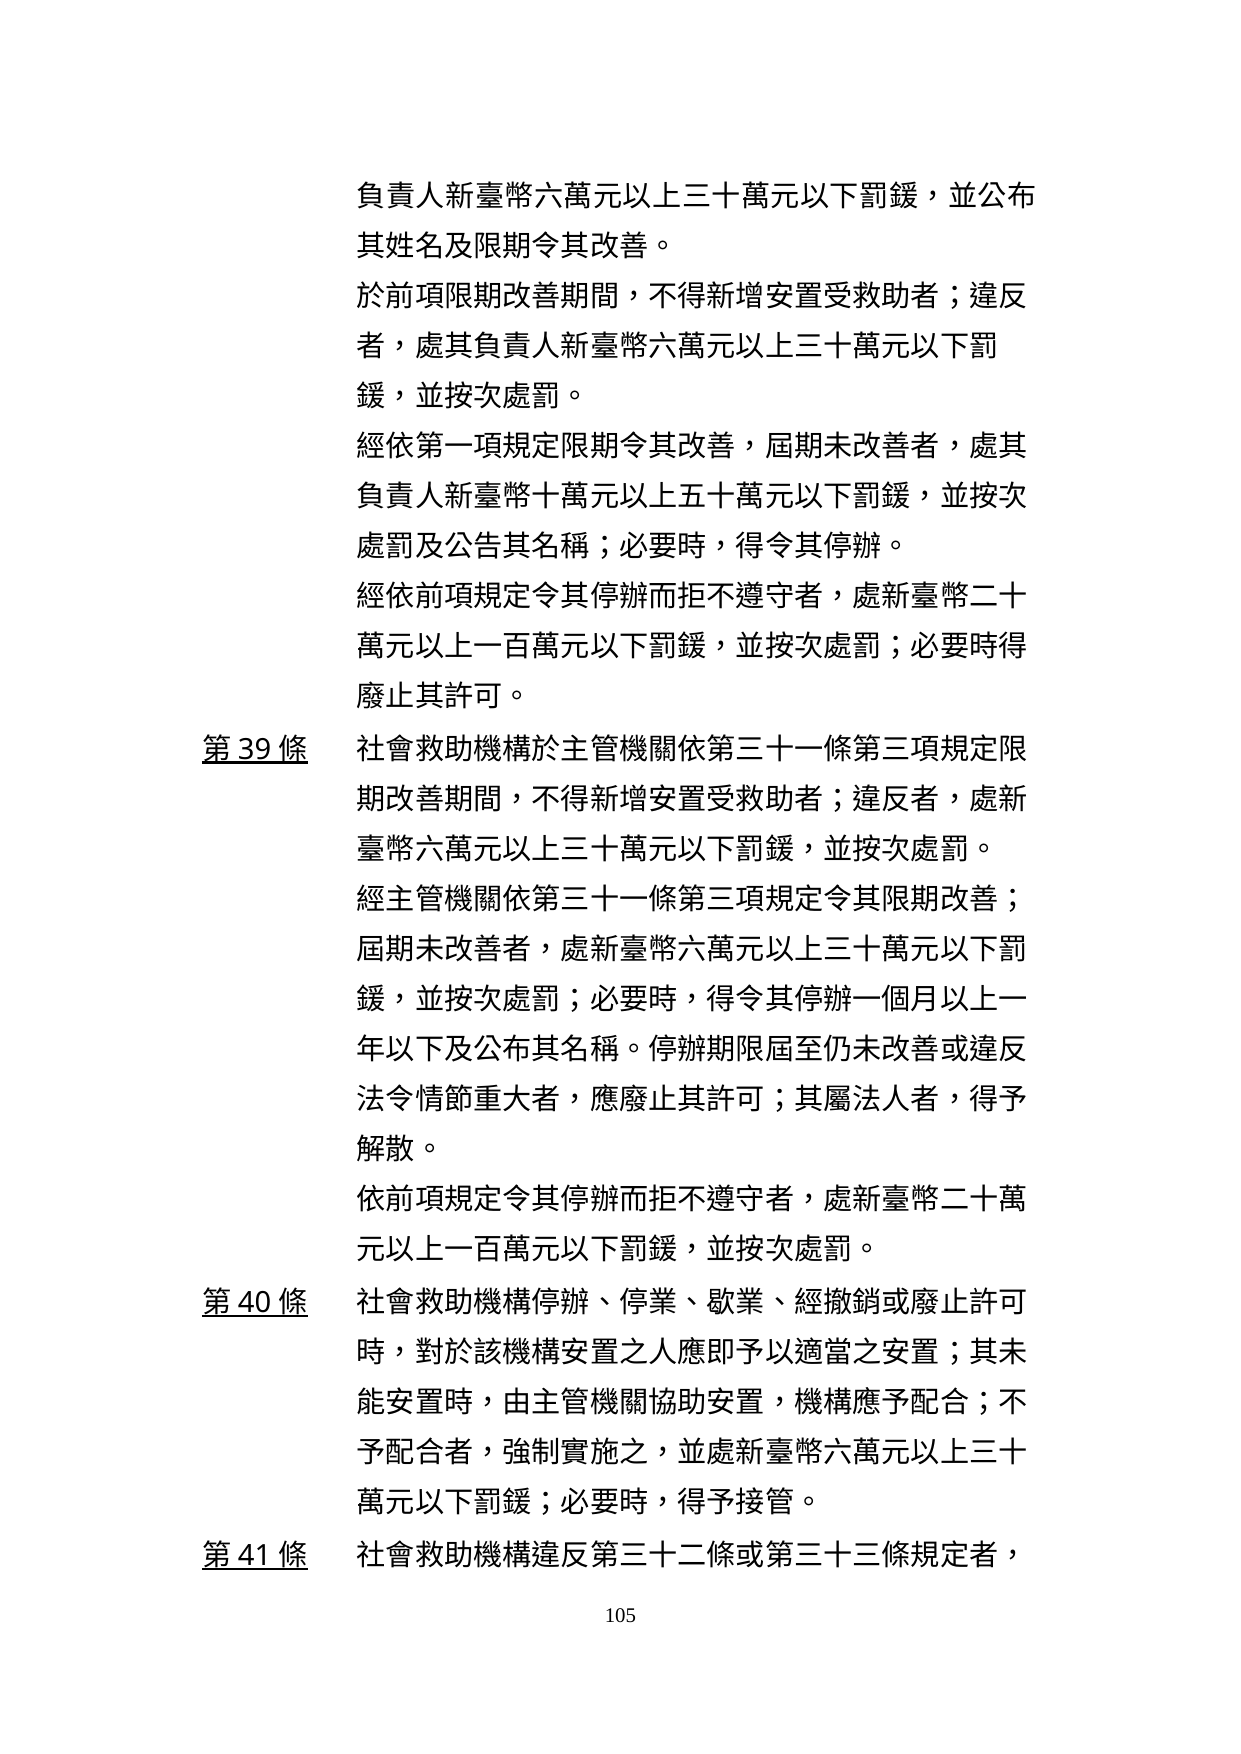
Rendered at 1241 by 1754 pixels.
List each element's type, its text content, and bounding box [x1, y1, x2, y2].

table_cell 社會救助機構違反第三十二條或第三十三條規定者， [355, 1524, 1040, 1577]
table_cell 第 40 條 [200, 1271, 349, 1524]
table_cell [349, 1524, 355, 1577]
table_cell 第 41 條 [200, 1524, 349, 1577]
table_cell 社會救助機構於主管機關依第三十一條第三項規定限期改善期間，不得新增安置受救助者；違反者，處新臺幣六萬元以上三十萬元以下罰鍰，並按次處罰。 經主管機關依第三十一條第三項規定令其限期改善；屆期未改善者，處新臺幣六萬元以上三十萬元以下罰鍰，並按次處罰；必要時，得令其停辦一個月以上一年以下及公布其名稱。停辦期限屆至仍未改善或違反法令情節重大者，應廢止其許可；其屬法人者，得予解散。 依前項規定令其停辦而拒不遵守者，處新臺幣二十萬元以上一百萬元以下罰鍰，並按次處罰。 [355, 718, 1040, 1271]
table_cell [349, 165, 355, 718]
table_cell 負責人新臺幣六萬元以上三十萬元以下罰鍰，並公布其姓名及限期令其改善。 於前項限期改善期間，不得新增安置受救助者；違反者，處其負責人新臺幣六萬元以上三十萬元以下罰鍰，並按次處罰。 經依第一項規定限期令其改善，屆期未改善者，處其負責人新臺幣十萬元以上五十萬元以下罰鍰，並按次處罰及公告其名稱；必要時，得令其停辦。 經依前項規定令其停辦而拒不遵守者，處新臺幣二十萬元以上一百萬元以下罰鍰，並按次處罰；必要時得廢止其許可。 [355, 165, 1040, 718]
table_cell 第 39 條 [200, 718, 349, 1271]
table_cell [200, 165, 349, 718]
table_cell [349, 1271, 355, 1524]
table_cell [349, 718, 355, 1271]
table_cell 社會救助機構停辦、停業、歇業、經撤銷或廢止許可時，對於該機構安置之人應即予以適當之安置；其未能安置時，由主管機關協助安置，機構應予配合；不予配合者，強制實施之，並處新臺幣六萬元以上三十萬元以下罰鍰；必要時，得予接管。 [355, 1271, 1040, 1524]
